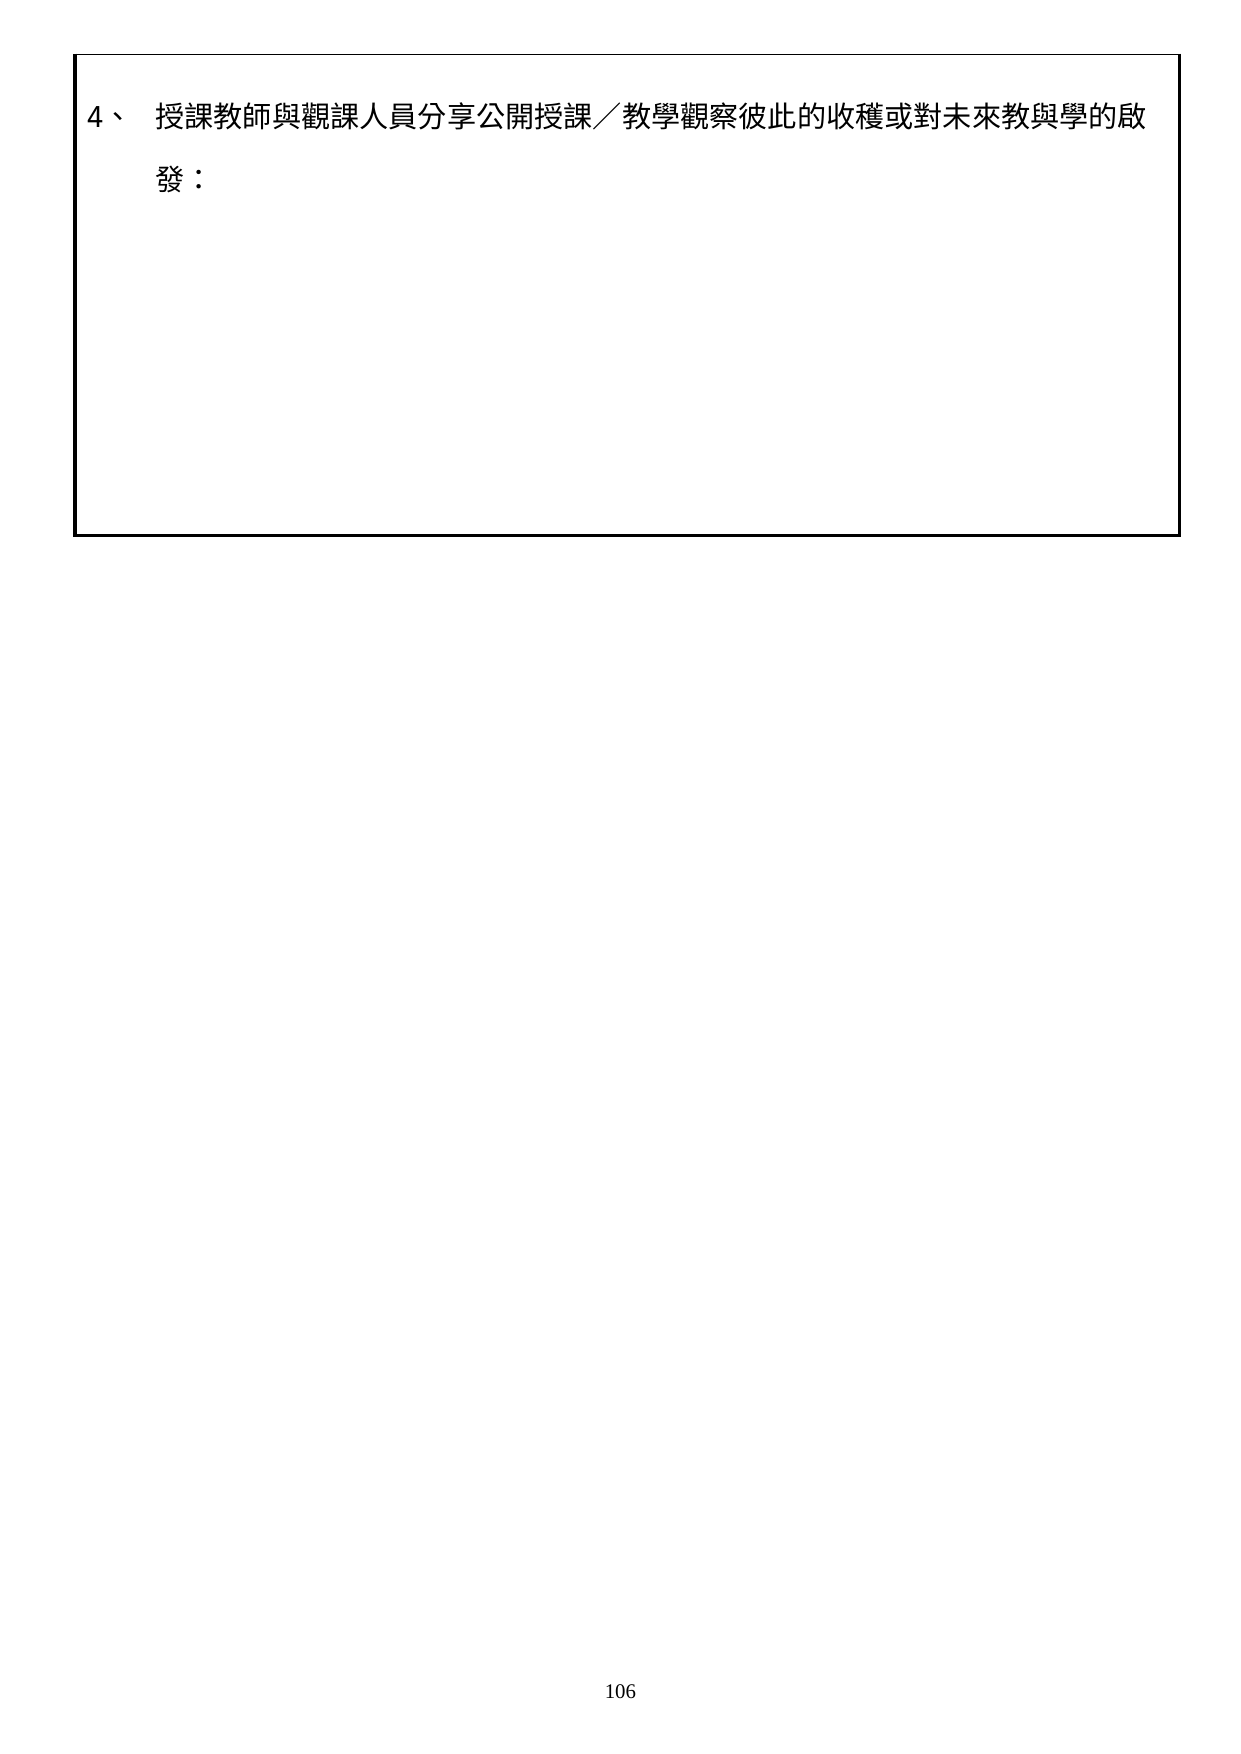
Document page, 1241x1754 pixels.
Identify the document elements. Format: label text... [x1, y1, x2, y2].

table_cell 授課教師與觀課人員分享公開授課∕教學觀察彼此的收穫或對未來教與學的啟發： [77, 55, 1178, 533]
